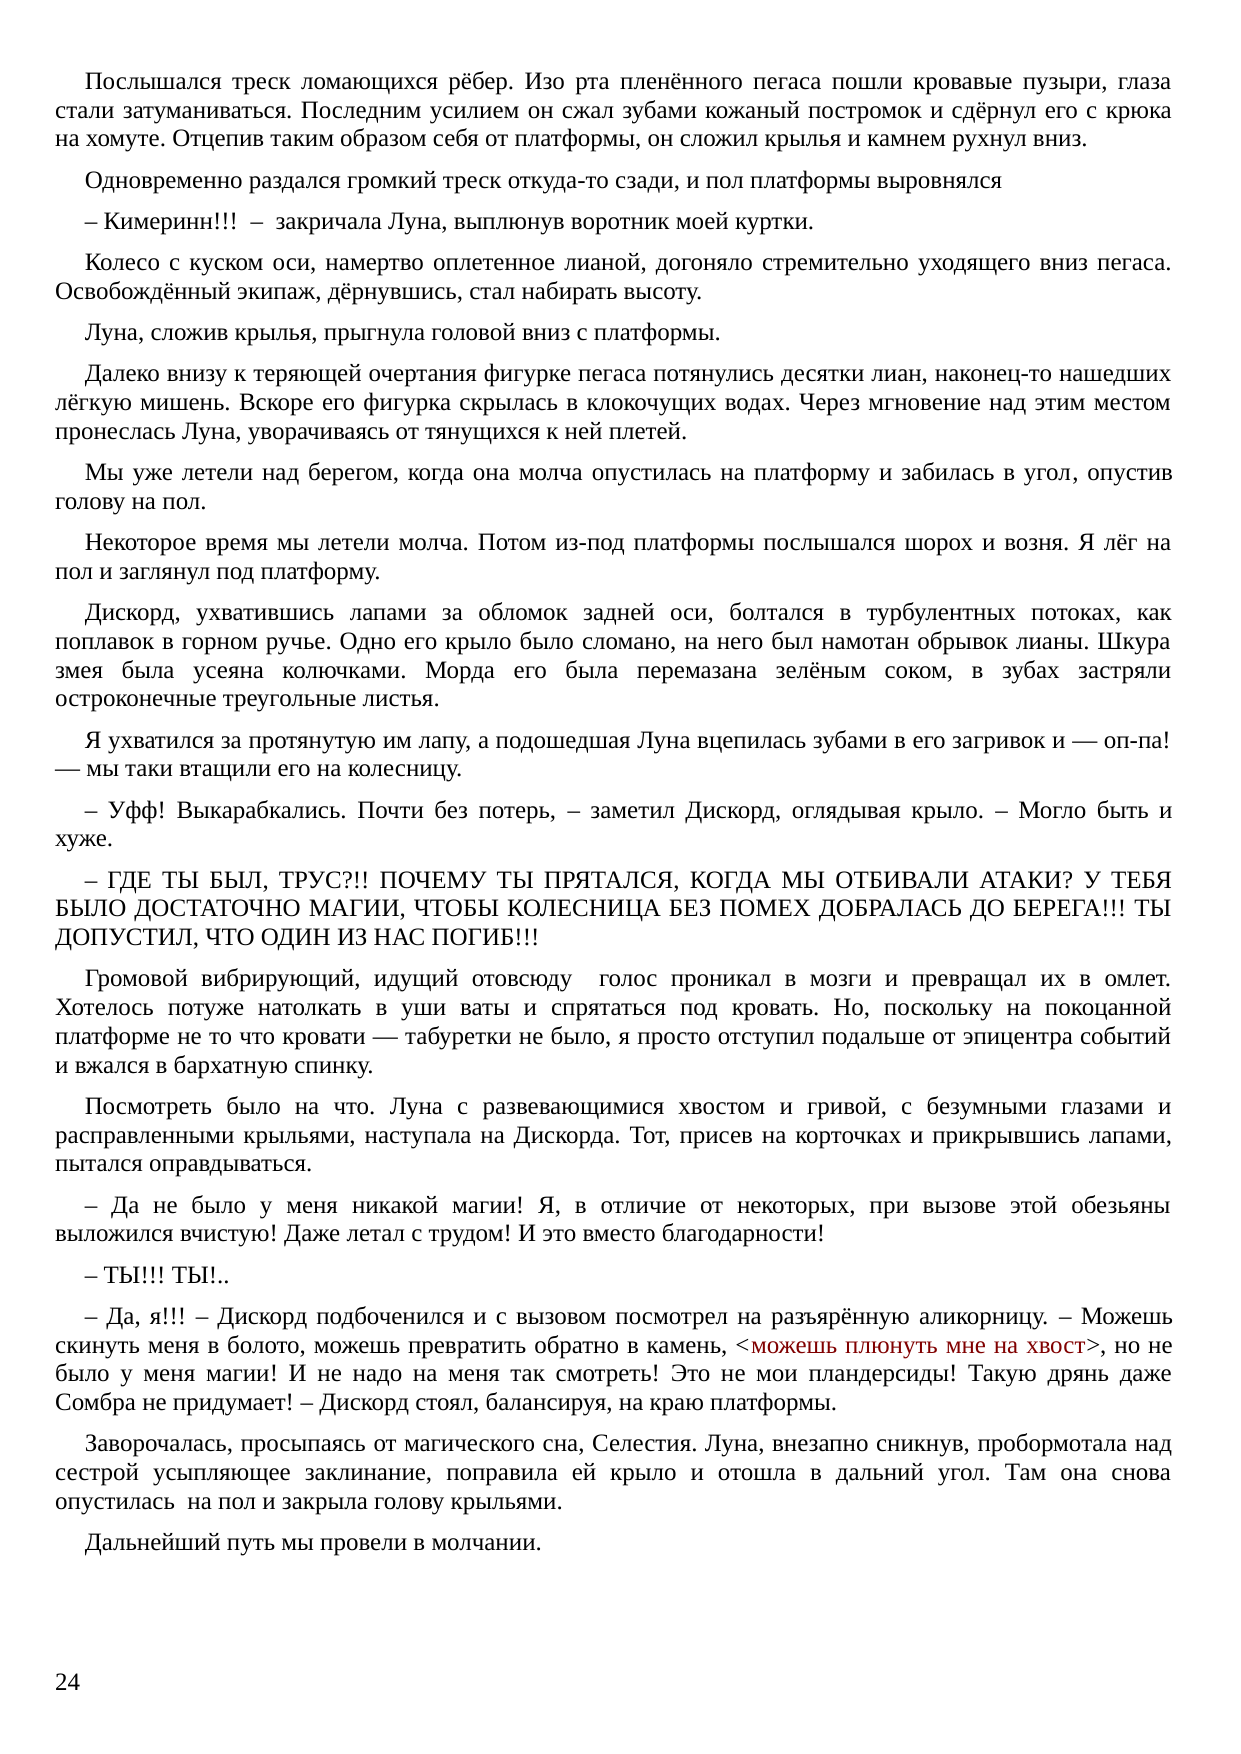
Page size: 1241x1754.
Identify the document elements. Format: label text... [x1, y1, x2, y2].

text – ТЫ!!! ТЫ!.. [55, 1260, 1173, 1288]
text Одновременно раздался громкий треск откуда-то сзади, и пол платформы выровнялся [55, 165, 1173, 193]
text Посмотреть было на что. Луна с развевающимися хвостом и гривой, с безумными глазами и расправленными крыльями, наступала на Дискорда. Тот, присев на корточках и прикрывшись лапами, пытался оправдываться. [55, 1091, 1173, 1177]
text Дискорд, ухватившись лапами за обломок задней оси, болтался в турбулентных потоках, как поплавок в горном ручье. Одно его крыло было сломано, на него был намотан обрывок лианы. Шкура змея была усеяна колючками. Морда его была перемазана зелёным соком, в зубах застряли остроконечные треугольные листья. [55, 597, 1173, 712]
text – Да не было у меня никакой магии! Я, в отличие от некоторых, при вызове этой обезьяны выложился вчистую! Даже летал с трудом! И это вместо благодарности! [55, 1190, 1173, 1247]
text Мы уже летели над берегом, когда она молча опустилась на платформу и забилась в угол, опустив голову на пол. [55, 457, 1173, 515]
text Дальнейший путь мы провели в молчании. [55, 1527, 1173, 1556]
text Заворочалась, просыпаясь от магического сна, Селестия. Луна, внезапно сникнув, пробормотала над сестрой усыпляющее заклинание, поправила ей крыло и отошла в дальний угол. Там она снова опустилась на пол и закрыла голову крыльями. [55, 1428, 1173, 1515]
text Некоторое время мы летели молча. Потом из-под платформы послышался шорох и возня. Я лёг на пол и заглянул под платформу. [55, 527, 1173, 585]
text – Уфф! Выкарабкались. Почти без потерь, – заметил Дискорд, оглядывая крыло. – Могло быть и хуже. [55, 795, 1173, 852]
text – ГДЕ ТЫ БЫЛ, ТРУС?!! ПОЧЕМУ ТЫ ПРЯТАЛСЯ, КОГДА МЫ ОТБИВАЛИ АТАКИ? У ТЕБЯ БЫЛО ДОСТАТОЧНО МАГИИ, ЧТОБЫ КОЛЕСНИЦА БЕЗ ПОМЕХ ДОБРАЛАСЬ ДО БЕРЕГА!!! ТЫ ДОПУСТИЛ, ЧТО ОДИН ИЗ НАС ПОГИБ!!! [55, 865, 1173, 951]
text Послышался треск ломающихся рёбер. Изо рта пленённого пегаса пошли кровавые пузыри, глаза стали затуманиваться. Последним усилием он сжал зубами кожаный постромок и сдёрнул его с крюка на хомуте. Отцепив таким образом себя от платформы, он сложил крылья и камнем рухнул вниз. [55, 66, 1173, 152]
text Колесо с куском оси, намертво оплетенное лианой, догоняло стремительно уходящего вниз пегаса. Освобождённый экипаж, дёрнувшись, стал набирать высоту. [55, 247, 1173, 305]
text Я ухватился за протянутую им лапу, а подошедшая Луна вцепилась зубами в его загривок и — оп-па! — мы таки втащили его на колесницу. [55, 725, 1173, 782]
text Луна, сложив крылья, прыгнула головой вниз с платформы. [55, 317, 1173, 346]
text Далеко внизу к теряющей очертания фигурке пегаса потянулись десятки лиан, наконец-то нашедших лёгкую мишень. Вскоре его фигурка скрылась в клокочущих водах. Через мгновение над этим местом пронеслась Луна, уворачиваясь от тянущихся к ней плетей. [55, 358, 1173, 445]
text – Да, я!!! – Дискорд подбоченился и с вызовом посмотрел на разъярённую аликорницу. – Можешь скинуть меня в болото, можешь превратить обратно в камень, <можешь плюнуть мне на хвост>, но не было у меня магии! И не надо на меня так смотреть! Это не мои пландерсиды! Такую дрянь даже Сомбра не придумает! – Дискорд стоял, балансируя, на краю платформы. [55, 1301, 1173, 1416]
text Громовой вибрирующий, идущий отовсюду голос проникал в мозги и превращал их в омлет. Хотелось потуже натолкать в уши ваты и спрятаться под кровать. Но, поскольку на покоцанной платформе не то что кровати — табуретки не было, я просто отступил подальше от эпицентра событий и вжался в бархатную спинку. [55, 963, 1173, 1078]
text – Кимеринн!!! – закричала Луна, выплюнув воротник моей куртки. [55, 206, 1173, 235]
